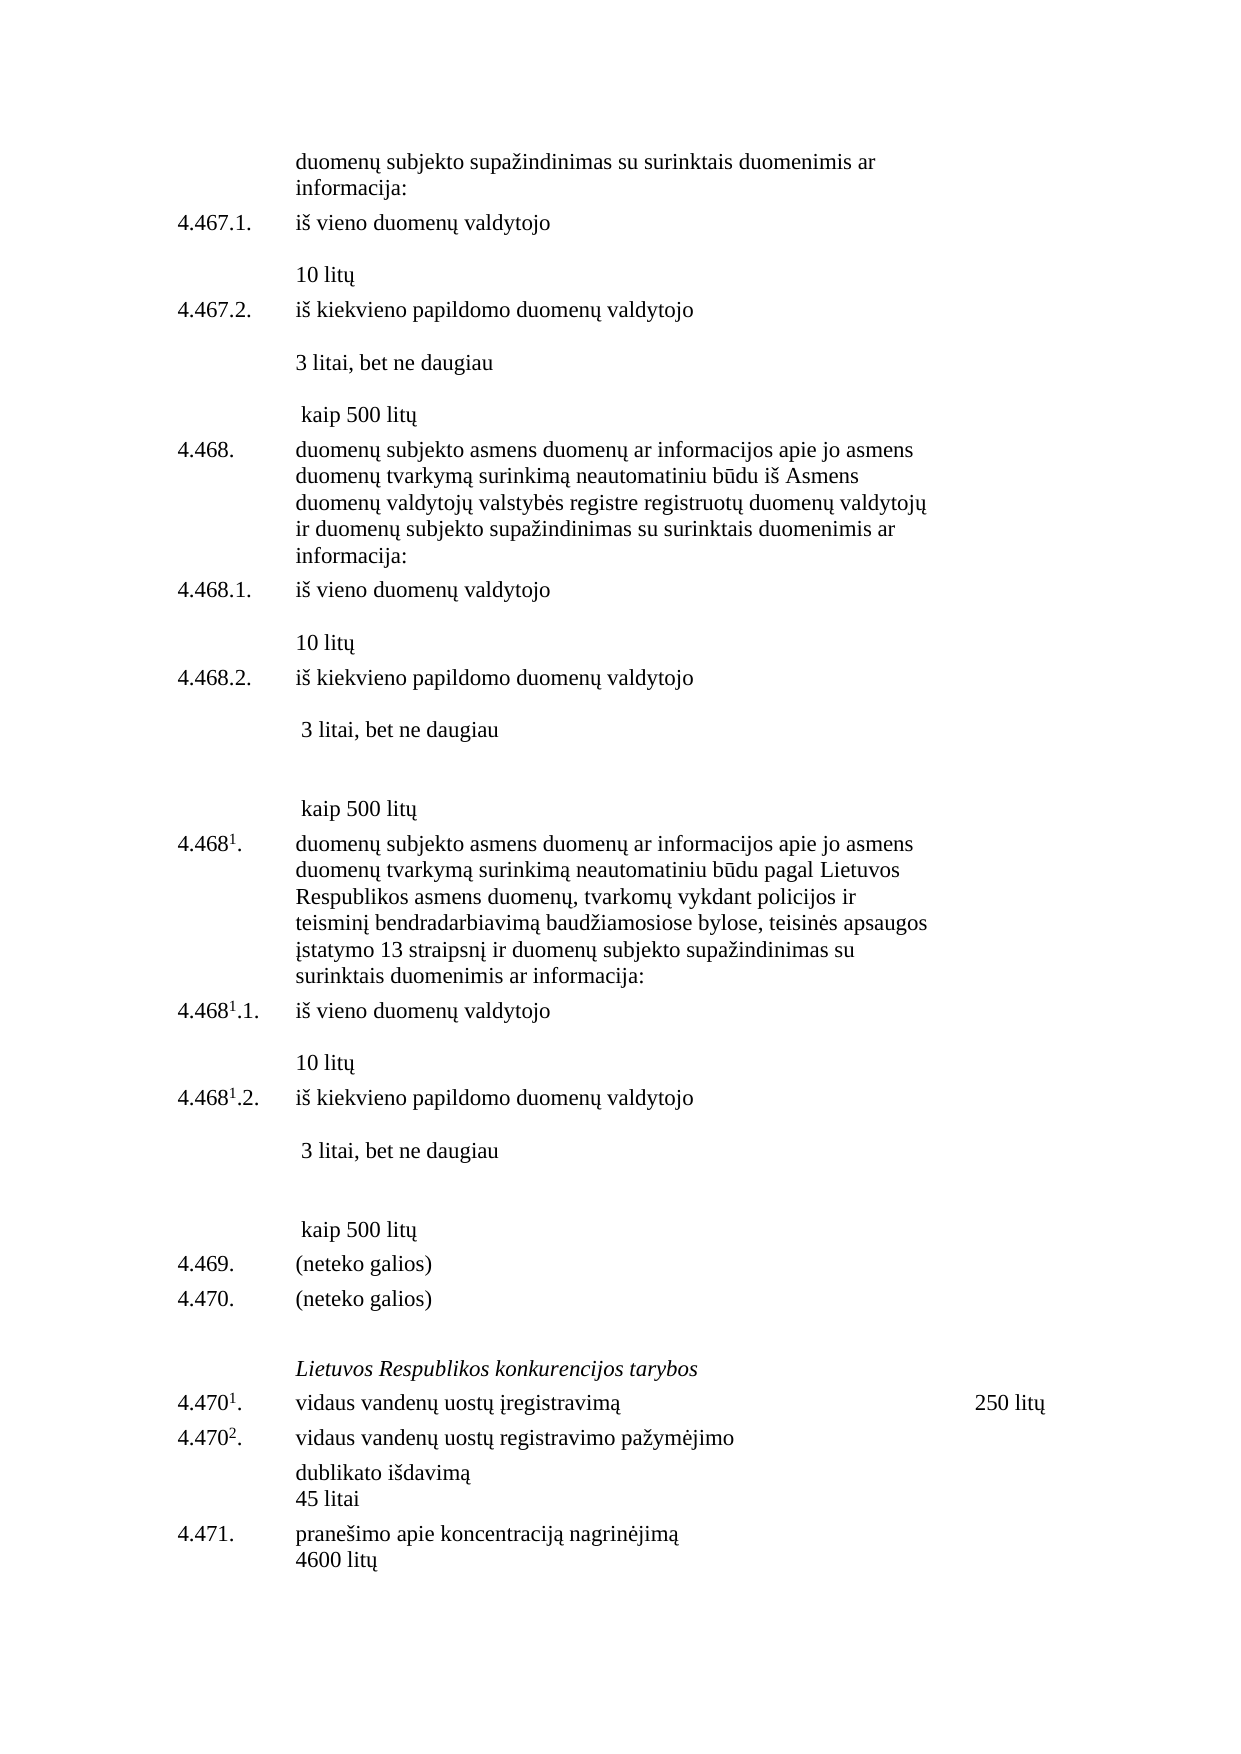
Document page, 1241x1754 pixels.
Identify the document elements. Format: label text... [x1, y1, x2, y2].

text 4.471. pranešimo apie koncentraciją nagrinėjimą 4600 litų [177, 1520, 945, 1572]
text 4.468.1. iš vieno duomenų valdytojo 10 litų [177, 576, 930, 655]
text 4.468.2. iš kiekvieno papildomo duomenų valdytojo 3 litai, bet ne daugiau kaip 500 litų [177, 664, 930, 822]
text 4.467.1. iš vieno duomenų valdytojo 10 litų [177, 209, 930, 288]
text 4.4681.2. iš kiekvieno papildomo duomenų valdytojo 3 litai, bet ne daugiau kaip 500 litų [177, 1084, 930, 1242]
text 4.4681.1. iš vieno duomenų valdytojo 10 litų [177, 997, 930, 1076]
text 4.467.2. iš kiekvieno papildomo duomenų valdytojo 3 litai, bet ne daugiau kaip 500 litų [177, 296, 930, 428]
text 4.4702. vidaus vandenų uostų registravimo pažymėjimo [177, 1424, 1122, 1450]
text 4.4681. duomenų subjekto asmens duomenų ar informacijos apie jo asmens duomenų tvarkymą surinkimą neautomatiniu būdu pagal Lietuvos Respublikos asmens duomenų, tvarkomų vykdant policijos ir teisminį bendradarbiavimą baudžiamosiose bylose, teisinės apsaugos įstatymo 13 straipsnį ir duomenų subjekto supažindinimas su surinktais duomenimis ar informacija: [177, 830, 930, 988]
text 4.4701. vidaus vandenų uostų įregistravimą 250 litų [177, 1389, 1122, 1416]
text duomenų subjekto supažindinimas su surinktais duomenimis ar informacija: [177, 148, 930, 200]
text 4.469. (neteko galios) [177, 1251, 1122, 1277]
text 4.468. duomenų subjekto asmens duomenų ar informacijos apie jo asmens duomenų tvarkymą surinkimą neautomatiniu būdu iš Asmens duomenų valdytojų valstybės registre registruotų duomenų valdytojų ir duomenų subjekto supažindinimas su surinktais duomenimis ar informacija: [177, 436, 930, 568]
text 4.470. (neteko galios) [177, 1285, 1122, 1312]
text dublikato išdavimą 45 litai [177, 1459, 945, 1511]
text Lietuvos Respublikos konkurencijos tarybos [177, 1354, 945, 1381]
